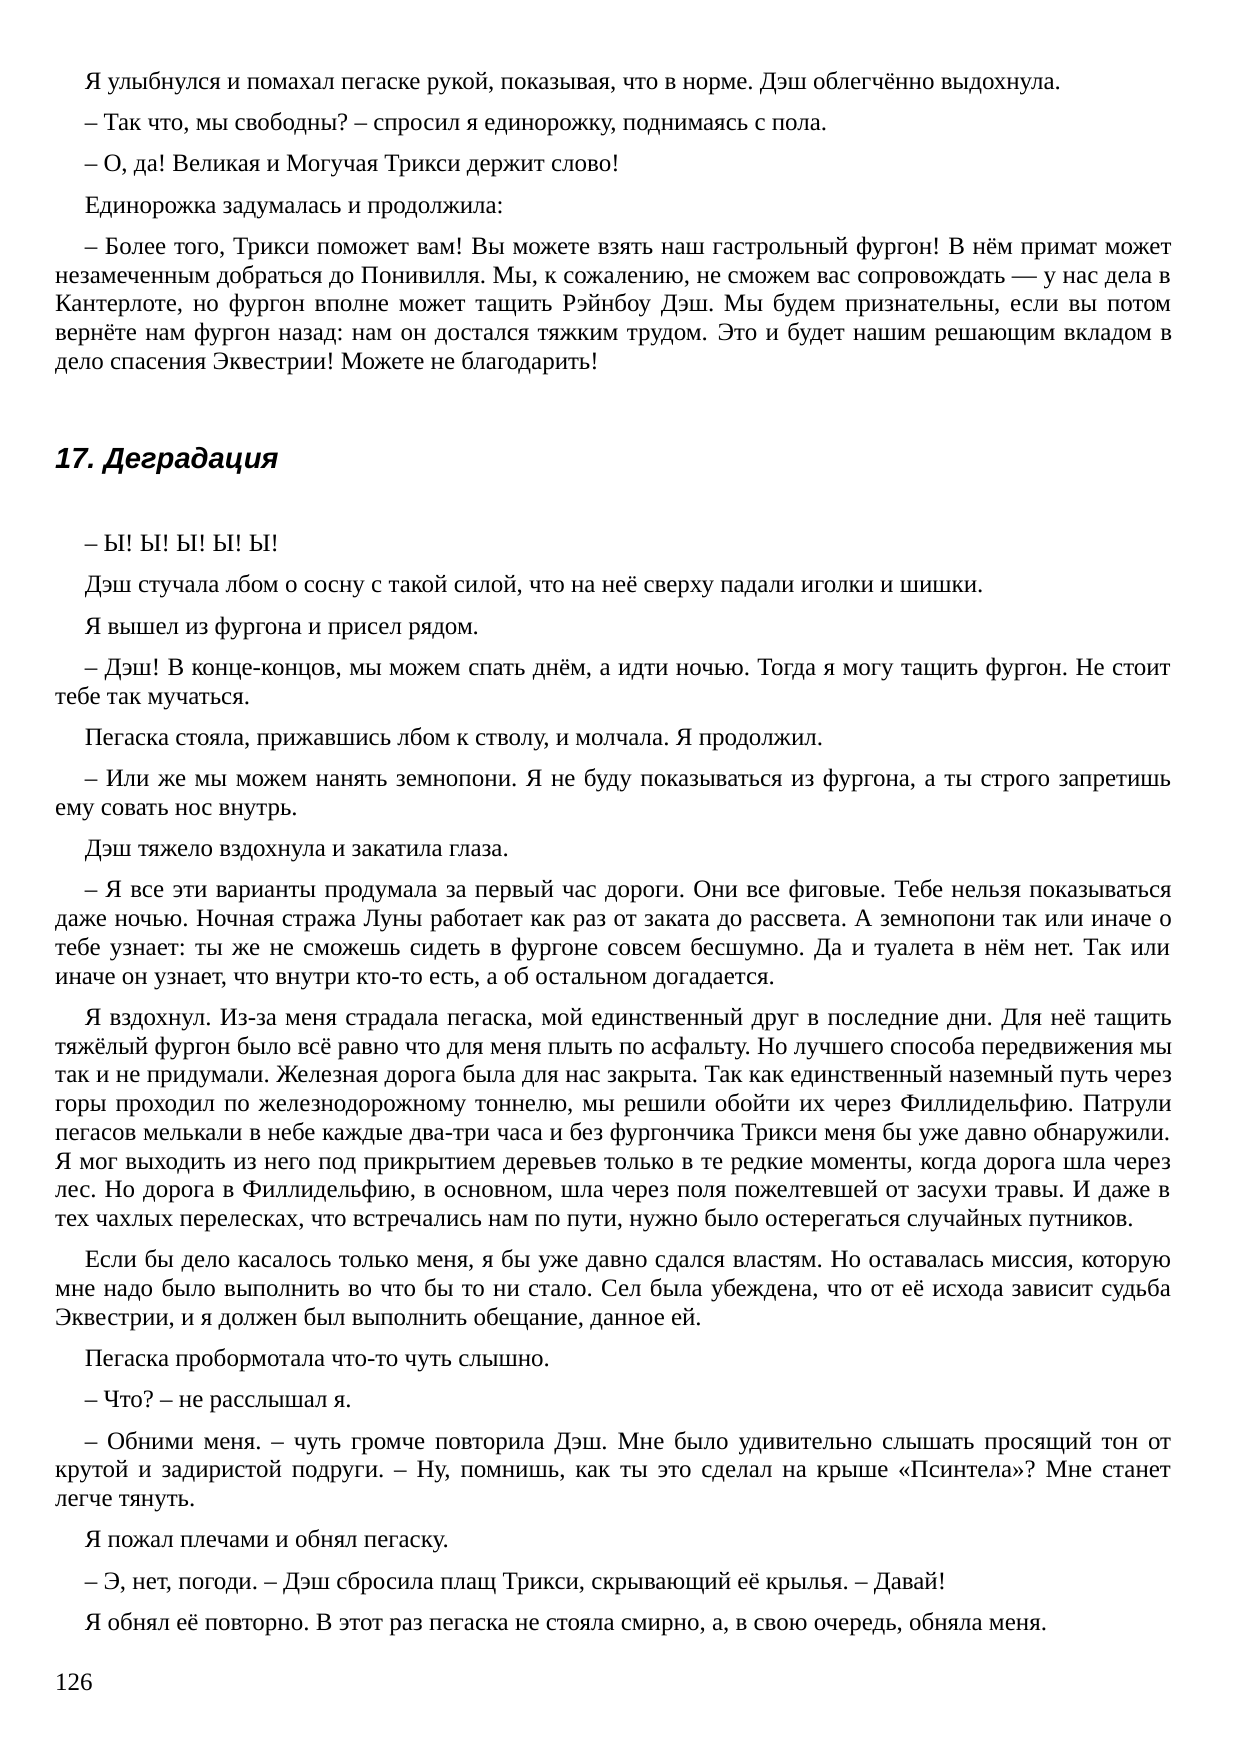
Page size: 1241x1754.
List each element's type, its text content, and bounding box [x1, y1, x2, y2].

text Я вышел из фургона и присел рядом. [55, 611, 1173, 639]
text Единорожка задумалась и продолжила: [55, 190, 1173, 218]
text Дэш тяжело вздохнула и закатила глаза. [55, 833, 1173, 862]
text – Дэш! В конце-концов, мы можем спать днём, а идти ночью. Тогда я могу тащить фургон. Не стоит тебе так мучаться. [55, 652, 1173, 709]
text Пегаска стояла, прижавшись лбом к стволу, и молчала. Я продолжил. [55, 722, 1173, 751]
text Я обнял её повторно. В этот раз пегаска не стояла смирно, а, в свою очередь, обняла меня. [55, 1607, 1173, 1636]
text – Ы! Ы! Ы! Ы! Ы! [55, 528, 1173, 557]
text Я вздохнул. Из-за меня страдала пегаска, мой единственный друг в последние дни. Для неё тащить тяжёлый фургон было всё равно что для меня плыть по асфальту. Но лучшего способа передвижения мы так и не придумали. Железная дорога была для нас закрыта. Так как единственный наземный путь через горы проходил по железнодорожному тоннелю, мы решили обойти их через Филлидельфию. Патрули пегасов мелькали в небе каждые два-три часа и без фургончика Трикси меня бы уже давно обнаружили. Я мог выходить из него под прикрытием деревьев только в те редкие моменты, когда дорога шла через лес. Но дорога в Филлидельфию, в основном, шла через поля пожелтевшей от засухи травы. И даже в тех чахлых перелесках, что встречались нам по пути, нужно было остерегаться случайных путников. [55, 1002, 1173, 1232]
text – Так что, мы свободны? – спросил я единорожку, поднимаясь с пола. [55, 107, 1173, 136]
text Пегаска пробормотала что-то чуть слышно. [55, 1343, 1173, 1372]
text – О, да! Великая и Могучая Трикси держит слово! [55, 148, 1173, 177]
text Я улыбнулся и помахал пегаске рукой, показывая, что в норме. Дэш облегчённо выдохнула. [55, 66, 1173, 95]
text – Э, нет, погоди. – Дэш сбросила плащ Трикси, скрывающий её крылья. – Давай! [55, 1566, 1173, 1594]
text – Более того, Трикси поможет вам! Вы можете взять наш гастрольный фургон! В нём примат может незамеченным добраться до Понивилля. Мы, к сожалению, не сможем вас сопровождать — у нас дела в Кантерлоте, но фургон вполне может тащить Рэйнбоу Дэш. Мы будем признательны, если вы потом вернёте нам фургон назад: нам он достался тяжким трудом. Это и будет нашим решающим вкладом в дело спасения Эквестрии! Можете не благодарить! [55, 231, 1173, 375]
subtitle 17. Деградация [55, 441, 1173, 474]
text Дэш стучала лбом о сосну с такой силой, что на неё сверху падали иголки и шишки. [55, 569, 1173, 598]
text – Или же мы можем нанять земнопони. Я не буду показываться из фургона, а ты строго запретишь ему совать нос внутрь. [55, 763, 1173, 821]
text Если бы дело касалось только меня, я бы уже давно сдался властям. Но оставалась миссия, которую мне надо было выполнить во что бы то ни стало. Сел была убеждена, что от её исхода зависит судьба Эквестрии, и я должен был выполнить обещание, данное ей. [55, 1244, 1173, 1331]
text – Обними меня. – чуть громче повторила Дэш. Мне было удивительно слышать просящий тон от крутой и задиристой подруги. – Ну, помнишь, как ты это сделал на крыше «Псинтела»? Мне станет легче тянуть. [55, 1426, 1173, 1512]
text – Что? – не расслышал я. [55, 1384, 1173, 1413]
text – Я все эти варианты продумала за первый час дороги. Они все фиговые. Тебе нельзя показываться даже ночью. Ночная стража Луны работает как раз от заката до рассвета. А земнопони так или иначе о тебе узнает: ты же не сможешь сидеть в фургоне совсем бесшумно. Да и туалета в нём нет. Так или иначе он узнает, что внутри кто-то есть, а об остальном догадается. [55, 874, 1173, 989]
text Я пожал плечами и обнял пегаску. [55, 1524, 1173, 1553]
